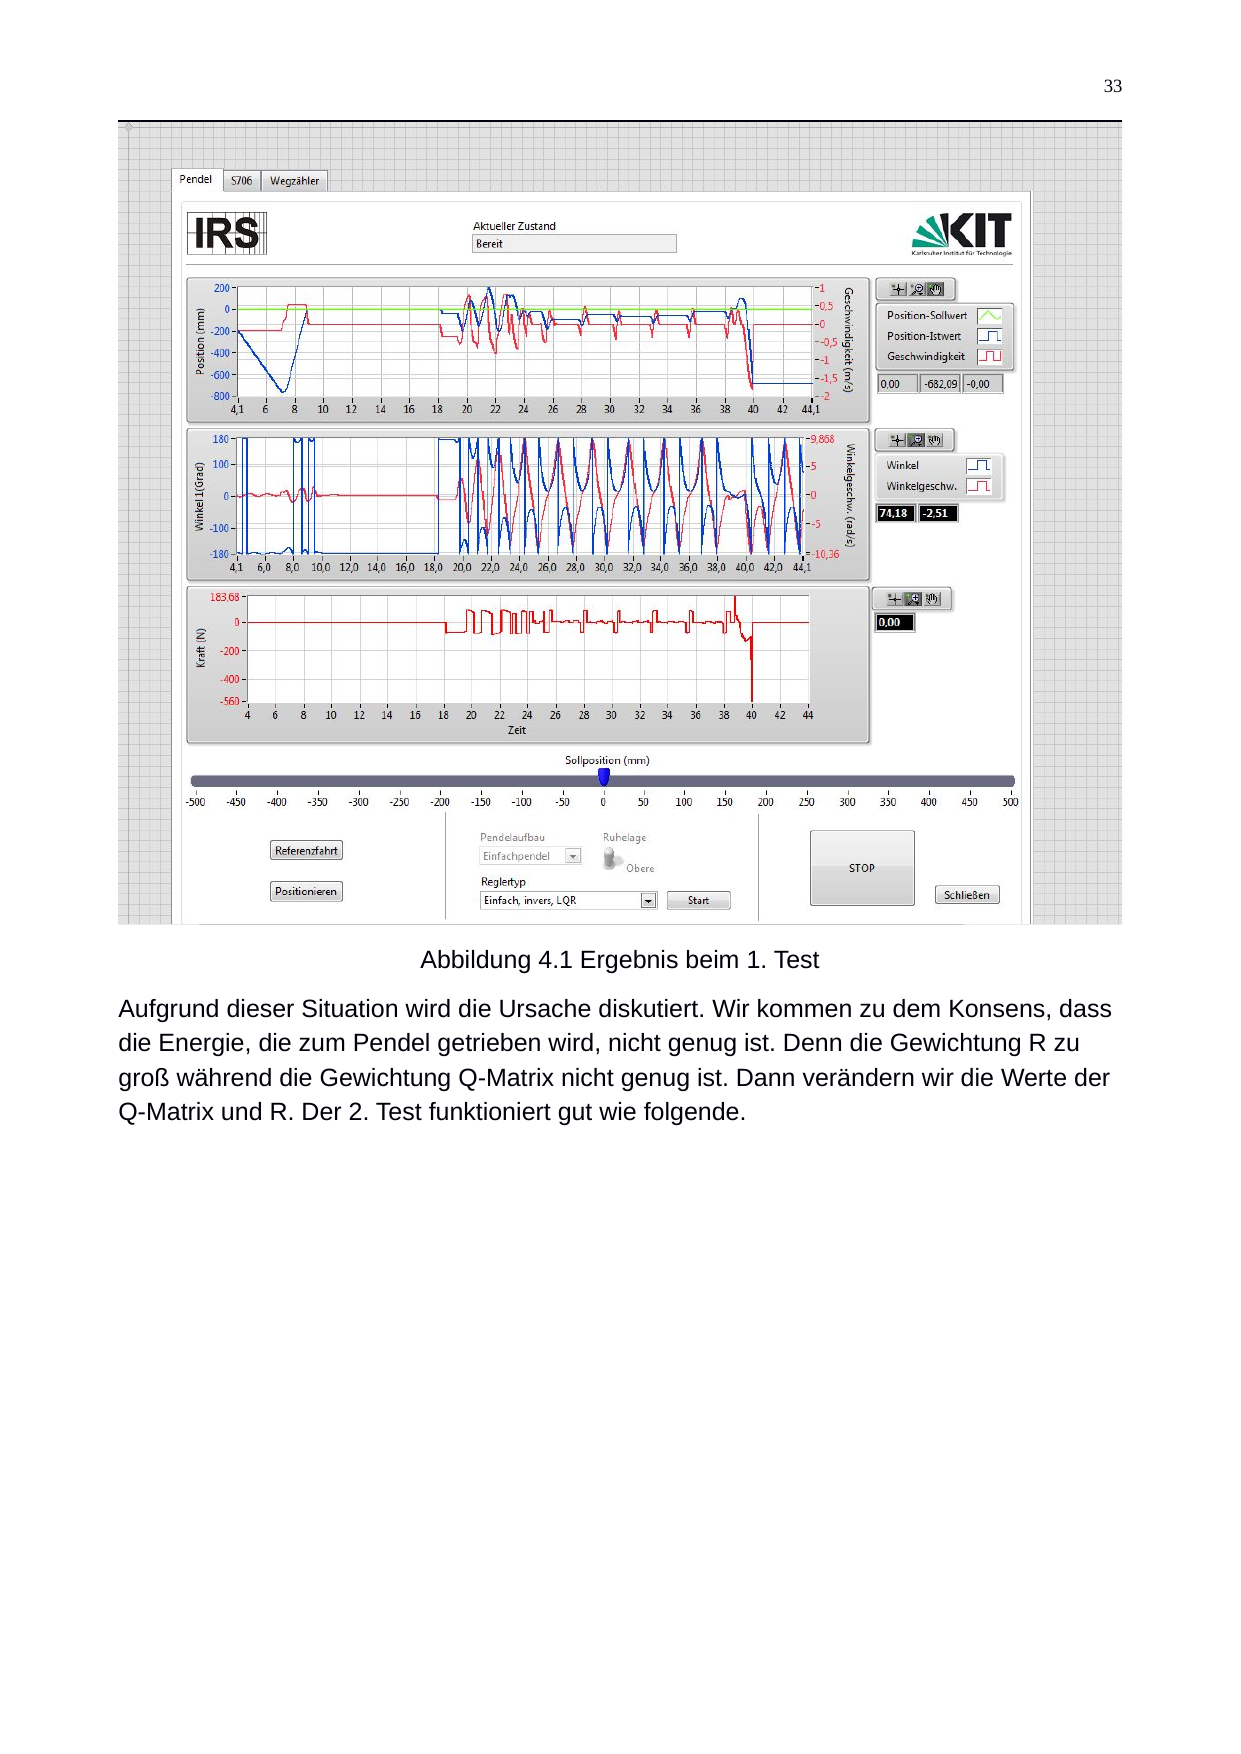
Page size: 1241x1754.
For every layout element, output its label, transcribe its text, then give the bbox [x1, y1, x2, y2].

text Abbildung 4.1 Ergebnis beim 1. Test [118, 945, 1122, 973]
text Aufgrund dieser Situation wird die Ursache diskutiert. Wir kommen zu dem Konsens, dass die Energie, die zum Pendel getrieben wird, nicht genug ist. Denn die Gewichtung R zu groß während die Gewichtung Q-Matrix nicht genug ist. Dann verändern wir die Werte der Q-Matrix und R. Der 2. Test funktioniert gut wie folgende. [118, 994, 1122, 1126]
picture [118, 121, 1123, 925]
